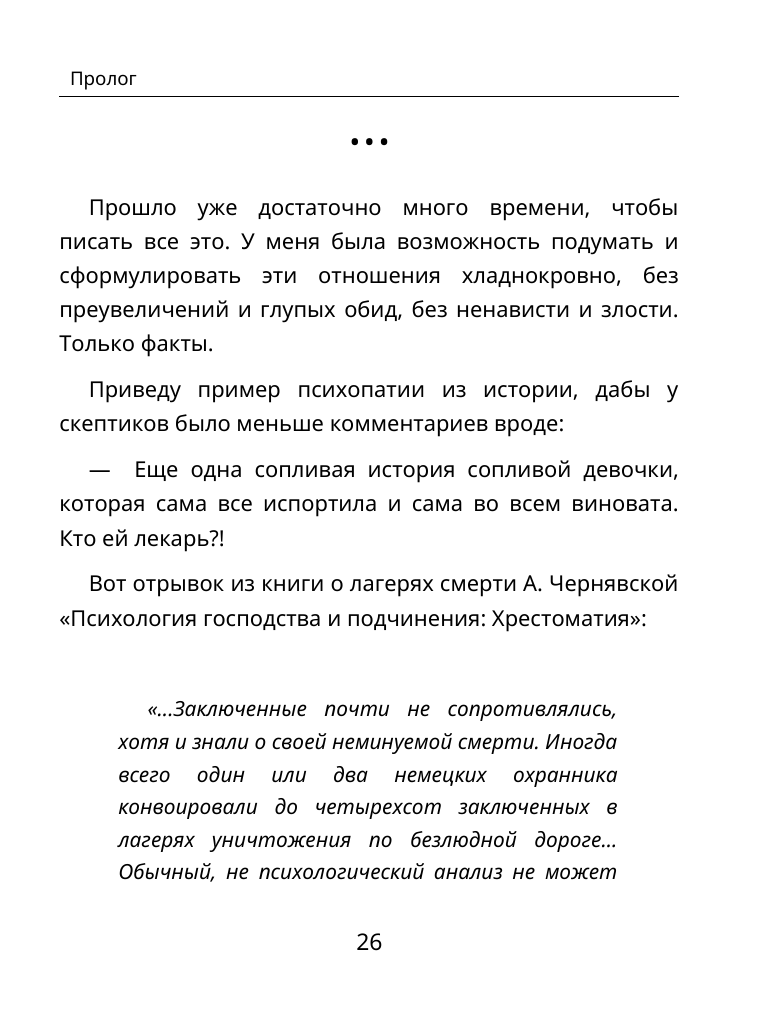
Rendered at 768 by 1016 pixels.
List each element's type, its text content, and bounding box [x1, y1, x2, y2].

subtitle • • • [59, 126, 679, 157]
text «...Заключенные почти не сопротивлялись, хотя и знали о своей неминуемой смерти. Иногда всего один или два немецких охранника конвоировали до четырехсот заключенных в лагерях уничтожения по безлюдной дороге... Обычный, не психологический анализ не может [118, 694, 620, 886]
text Приведу пример психопатии из истории, дабы у скептиков было меньше комментариев вроде: [59, 374, 679, 438]
list Еще одна сопливая история сопливой девочки, которая сама все испортила и сама во всем виновата. Кто ей лекарь?! [59, 454, 679, 552]
text Вот отрывок из книги о лагерях смерти А. Чернявской «Психология господства и подчинения: Хрестоматия»: [59, 568, 679, 632]
text Прошло уже достаточно много времени, чтобы писать все это. У меня была возможность подумать и сформулировать эти отношения хладнокровно, без преувеличений и глупых обид, без ненависти и злости. Только факты. [59, 191, 679, 358]
